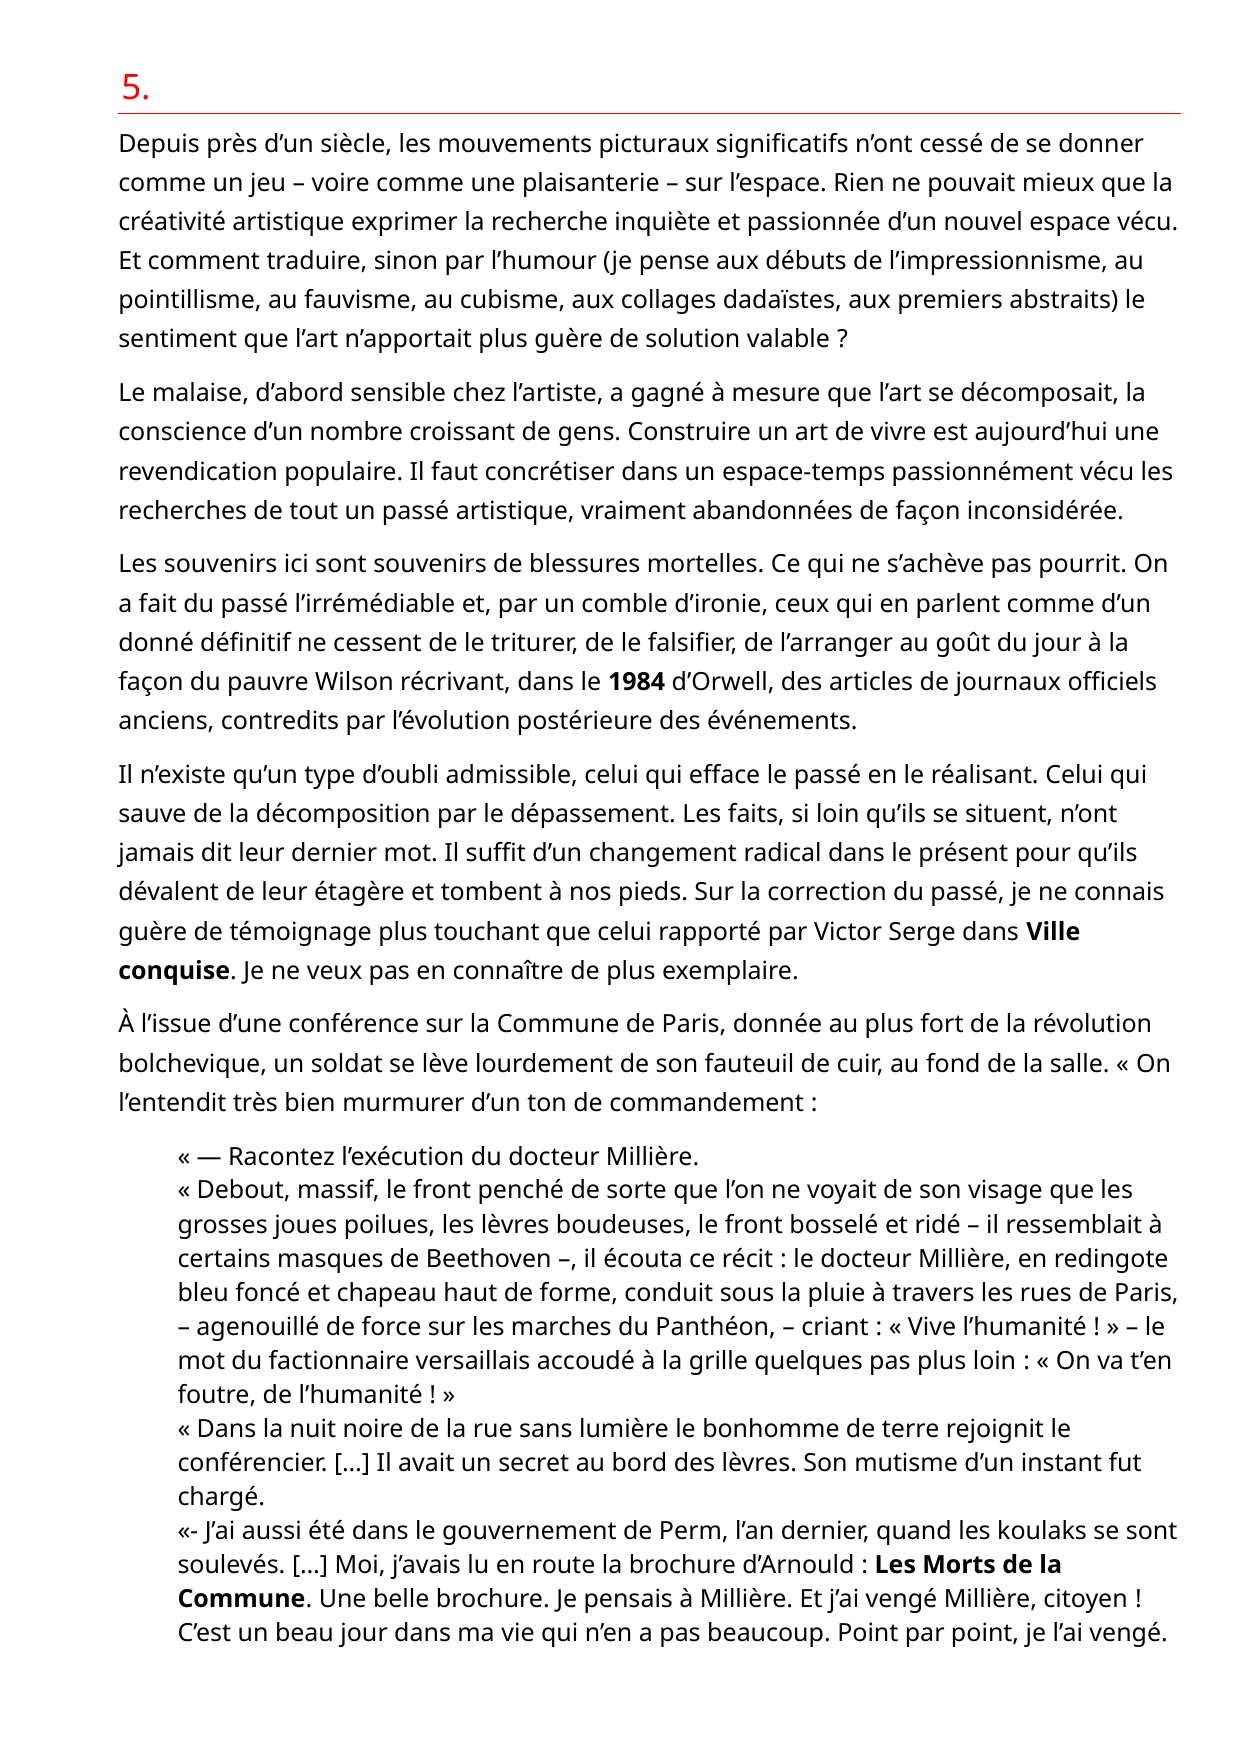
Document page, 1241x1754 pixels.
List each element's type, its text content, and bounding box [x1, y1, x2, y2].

text Il n’existe qu’un type d’oubli admissible, celui qui efface le passé en le réalisant. Celui qui sauve de la décomposition par le dépassement. Les faits, si loin qu’ils se situent, n’ont jamais dit leur dernier mot. Il suffit d’un changement radical dans le présent pour qu’ils dévalent de leur étagère et tombent à nos pieds. Sur la correction du passé, je ne connais guère de témoignage plus touchant que celui rapporté par Victor Serge dans Ville conquise. Je ne veux pas en connaître de plus exemplaire. [118, 756, 1181, 986]
text Depuis près d’un siècle, les mouvements picturaux significatifs n’ont cessé de se donner comme un jeu – voire comme une plaisanterie – sur l’espace. Rien ne pouvait mieux que la créativité artistique exprimer la recherche inquiète et passionnée d’un nouvel espace vécu. Et comment traduire, sinon par l’humour (je pense aux débuts de l’impressionnisme, au pointillisme, au fauvisme, au cubisme, aux collages dadaïstes, aux premiers abstraits) le sentiment que l’art n’apportait plus guère de solution valable ? [118, 125, 1181, 355]
list « Dans la nuit noire de la rue sans lumière le bonhomme de terre rejoignit le conférencier. […] Il avait un secret au bord des lèvres. Son mutisme d’un instant fut chargé. [177, 1411, 1181, 1513]
text Le malaise, d’abord sensible chez l’artiste, a gagné à mesure que l’art se décomposait, la conscience d’un nombre croissant de gens. Construire un art de vivre est aujourd’hui une revendication populaire. Il faut concrétiser dans un espace-temps passionnément vécu les recherches de tout un passé artistique, vraiment abandonnées de façon inconsidérée. [118, 375, 1181, 526]
text À l’issue d’une conférence sur la Commune de Paris, donnée au plus fort de la révolution bolchevique, un soldat se lève lourdement de son fauteuil de cuir, au fond de la salle. « On l’entendit très bien murmurer d’un ton de commandement : [118, 1006, 1181, 1118]
list « Debout, massif, le front penché de sorte que l’on ne voyait de son visage que les grosses joues poilues, les lèvres boudeuses, le front bosselé et ridé – il ressemblait à certains masques de Beethoven –, il écouta ce récit : le docteur Millière, en redingote bleu foncé et chapeau haut de forme, conduit sous la pluie à travers les rues de Paris, – agenouillé de force sur les marches du Panthéon, – criant : « Vive l’humanité ! » – le mot du factionnaire versaillais accoudé à la grille quelques pas plus loin : « On va t’en foutre, de l’humanité ! » [177, 1172, 1181, 1411]
list «- J’ai aussi été dans le gouvernement de Perm, l’an dernier, quand les koulaks se sont soulevés. […] Moi, j’avais lu en route la brochure d’Arnould : Les Morts de la Commune. Une belle brochure. Je pensais à Millière. Et j’ai vengé Millière, citoyen ! C’est un beau jour dans ma vie qui n’en a pas beaucoup. Point par point, je l’ai vengé. [177, 1513, 1181, 1649]
list « — Racontez l’exécution du docteur Millière. [177, 1138, 1181, 1172]
text Les souvenirs ici sont souvenirs de blessures mortelles. Ce qui ne s’achève pas pourrit. On a fait du passé l’irrémédiable et, par un comble d’ironie, ceux qui en parlent comme d’un donné définitif ne cessent de le triturer, de le falsifier, de l’arranger au goût du jour à la façon du pauvre Wilson récrivant, dans le 1984 d’Orwell, des articles de journaux officiels anciens, contredits par l’évolution postérieure des événements. [118, 546, 1181, 737]
subtitle 5. [118, 59, 1181, 113]
